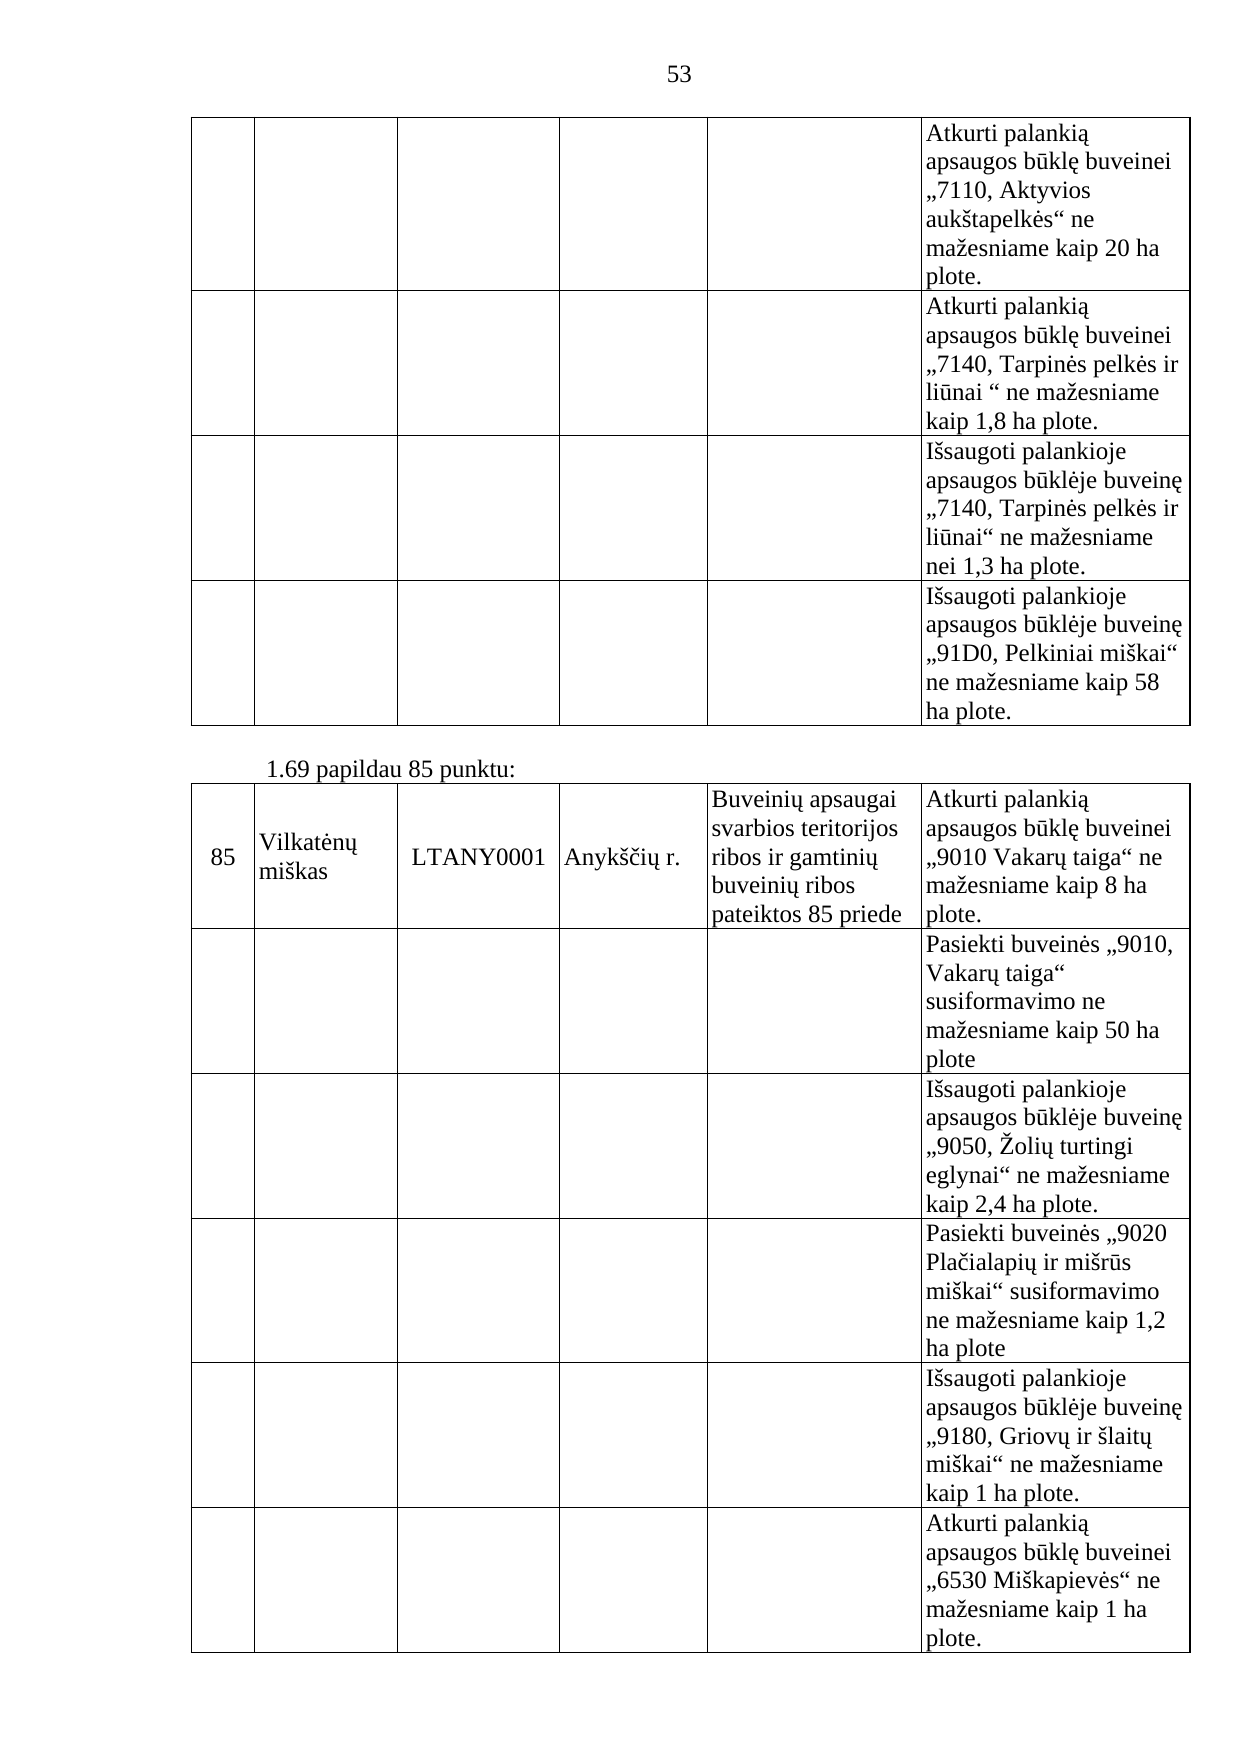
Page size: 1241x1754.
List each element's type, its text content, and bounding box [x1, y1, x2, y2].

table_cell Atkurti palankią apsaugos būklę buveinei „6530 Miškapievės“ ne mažesniame kaip 1 ha plote. [922, 1508, 1189, 1652]
table_cell [398, 436, 559, 580]
table_cell [192, 118, 254, 290]
table_cell [708, 1363, 921, 1507]
table_cell [192, 1508, 254, 1652]
table_cell [560, 436, 707, 580]
table_cell [708, 291, 921, 435]
table_cell [708, 929, 921, 1073]
table_cell [192, 1074, 254, 1217]
table_header Atkurti palankią apsaugos būklę buveinei „9010 Vakarų taiga“ ne mažesniame kaip 8 ha plote. [922, 784, 1189, 928]
table_cell [560, 1219, 707, 1362]
text 1.69 papildau 85 punktu: [177, 754, 1181, 783]
table_cell [398, 291, 559, 435]
table_cell [255, 1074, 397, 1217]
table_cell [708, 1508, 921, 1652]
table_cell [560, 929, 707, 1073]
table_cell [560, 118, 707, 290]
table_header Vilkatėnų miškas [255, 784, 397, 928]
table_cell Atkurti palankią apsaugos būklę buveinei „7140, Tarpinės pelkės ir liūnai “ ne mažesniame kaip 1,8 ha plote. [922, 291, 1189, 435]
table_cell Pasiekti buveinės „9010, Vakarų taiga“ susiformavimo ne mažesniame kaip 50 ha plote [922, 929, 1189, 1073]
table_cell [192, 929, 254, 1073]
table_cell [708, 581, 921, 724]
table_header LTANY0001 [398, 784, 559, 928]
table_cell [560, 1074, 707, 1217]
table_cell Pasiekti buveinės „9020 Plačialapių ir mišrūs miškai“ susiformavimo ne mažesniame kaip 1,2 ha plote [922, 1219, 1189, 1362]
table_cell [398, 1508, 559, 1652]
table_cell Išsaugoti palankioje apsaugos būklėje buveinę „91D0, Pelkiniai miškai“ ne mažesniame kaip 58 ha plote. [922, 581, 1189, 724]
table_cell [560, 581, 707, 724]
table_cell [192, 436, 254, 580]
table_cell [255, 1363, 397, 1507]
table_cell [255, 1219, 397, 1362]
table_cell [560, 1508, 707, 1652]
table_cell [255, 436, 397, 580]
table_cell Išsaugoti palankioje apsaugos būklėje buveinę „7140, Tarpinės pelkės ir liūnai“ ne mažesniame nei 1,3 ha plote. [922, 436, 1189, 580]
table_cell Išsaugoti palankioje apsaugos būklėje buveinę „9180, Griovų ir šlaitų miškai“ ne mažesniame kaip 1 ha plote. [922, 1363, 1189, 1507]
table_cell [398, 1074, 559, 1217]
table_cell [255, 118, 397, 290]
table_cell [708, 436, 921, 580]
table_cell [398, 581, 559, 724]
table_header 85 [192, 784, 254, 928]
table_cell [560, 1363, 707, 1507]
table_cell [398, 118, 559, 290]
table_cell [255, 291, 397, 435]
table_cell Išsaugoti palankioje apsaugos būklėje buveinę „9050, Žolių turtingi eglynai“ ne mažesniame kaip 2,4 ha plote. [922, 1074, 1189, 1217]
table_cell [192, 291, 254, 435]
table_header Anykščių r. [560, 784, 707, 928]
table_cell [398, 1219, 559, 1362]
table_cell [560, 291, 707, 435]
table_cell [255, 1508, 397, 1652]
table_cell [708, 1219, 921, 1362]
table_cell [708, 1074, 921, 1217]
table_header Buveinių apsaugai svarbios teritorijos ribos ir gamtinių buveinių ribos pateiktos 85 priede [708, 784, 921, 928]
table_cell [708, 118, 921, 290]
table_cell [192, 1219, 254, 1362]
table_cell [255, 581, 397, 724]
table_cell [255, 929, 397, 1073]
table_cell [398, 929, 559, 1073]
table_cell Atkurti palankią apsaugos būklę buveinei „7110, Aktyvios aukštapelkės“ ne mažesniame kaip 20 ha plote. [922, 118, 1189, 290]
table_cell [398, 1363, 559, 1507]
table_cell [192, 1363, 254, 1507]
table_cell [192, 581, 254, 724]
